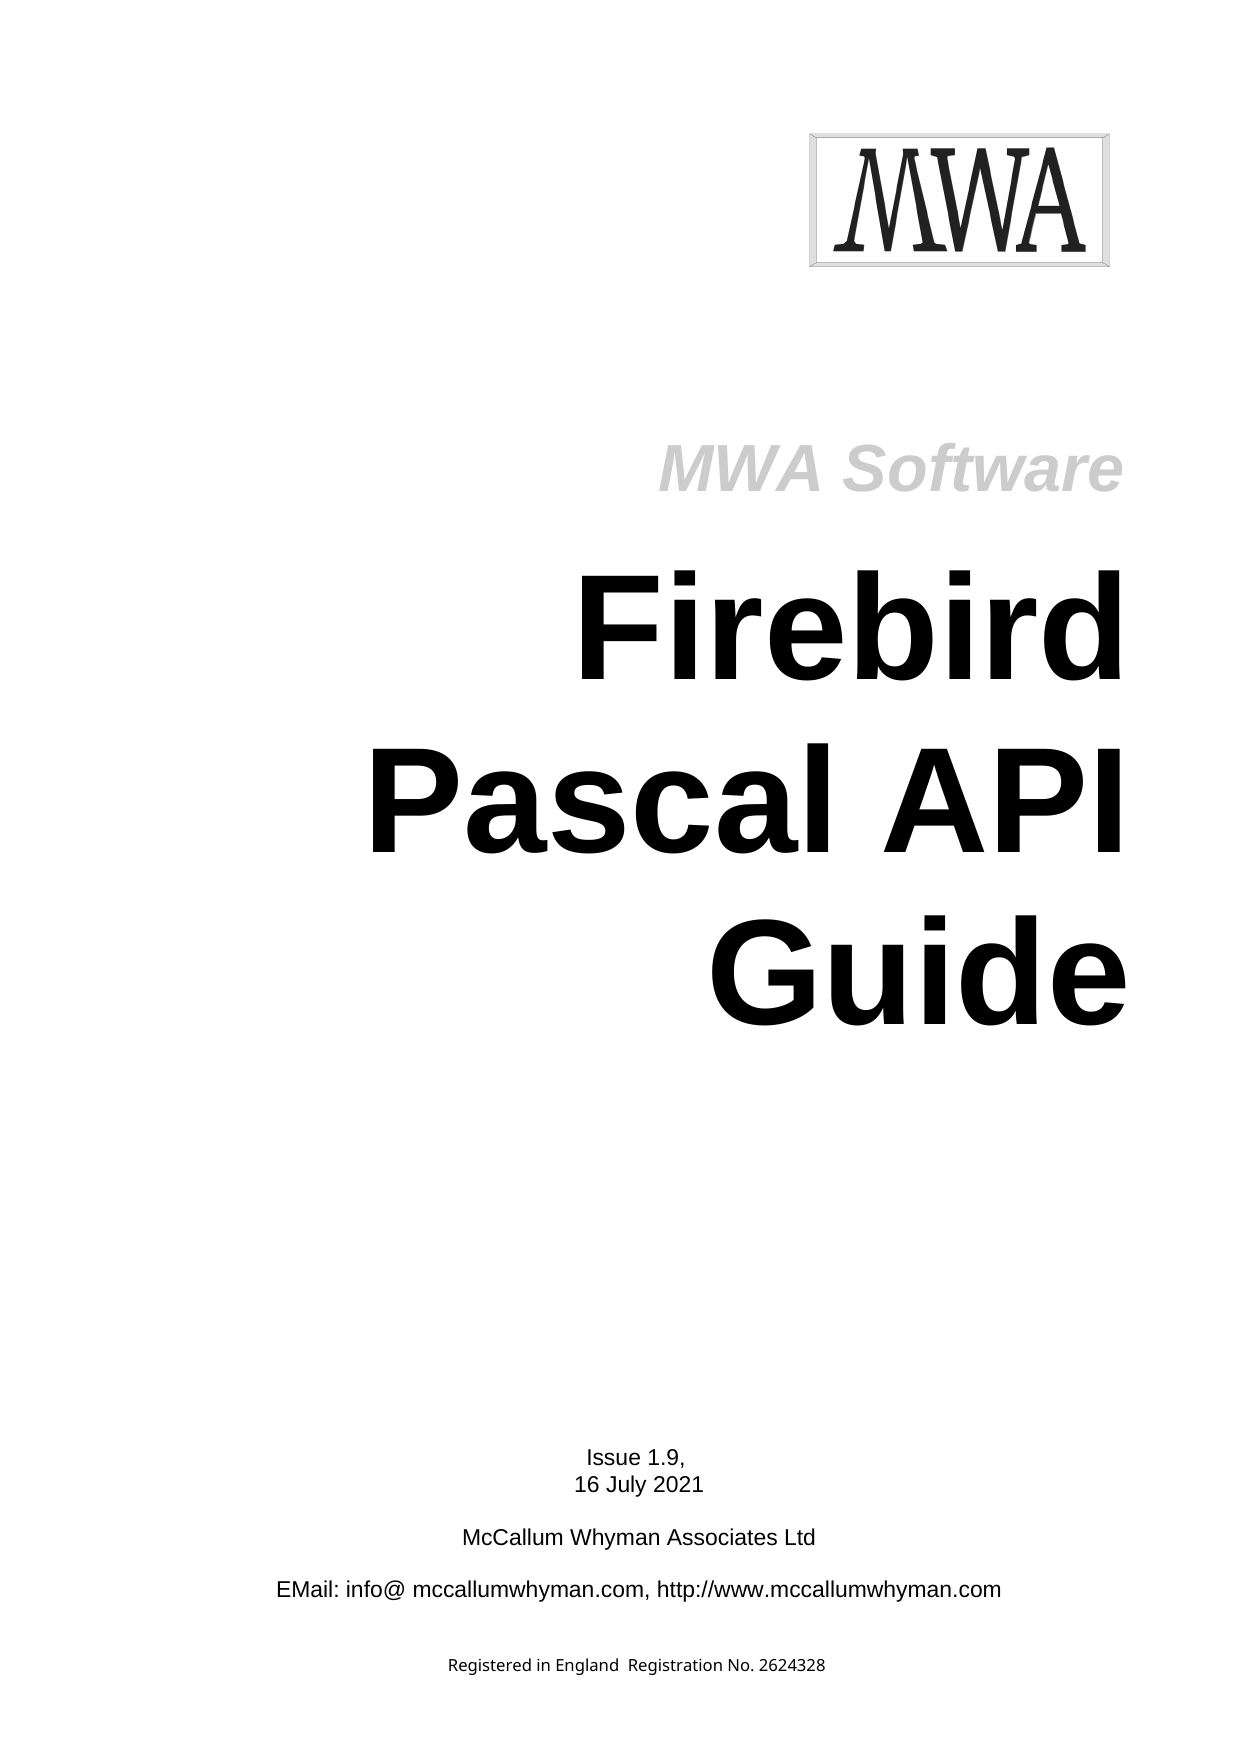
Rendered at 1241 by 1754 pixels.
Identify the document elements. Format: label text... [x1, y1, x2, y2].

text Firebird Pascal API Guide [155, 505, 1131, 1056]
text McCallum Whyman Associates Ltd [150, 1523, 1128, 1550]
text 16 July 2021 [150, 1471, 1128, 1497]
text EMail: info@ mccallumwhyman.com, http://www.mccallumwhyman.com [150, 1576, 1128, 1602]
text Issue 1.9, [150, 1444, 1128, 1471]
text MWA Software [230, 429, 1131, 505]
